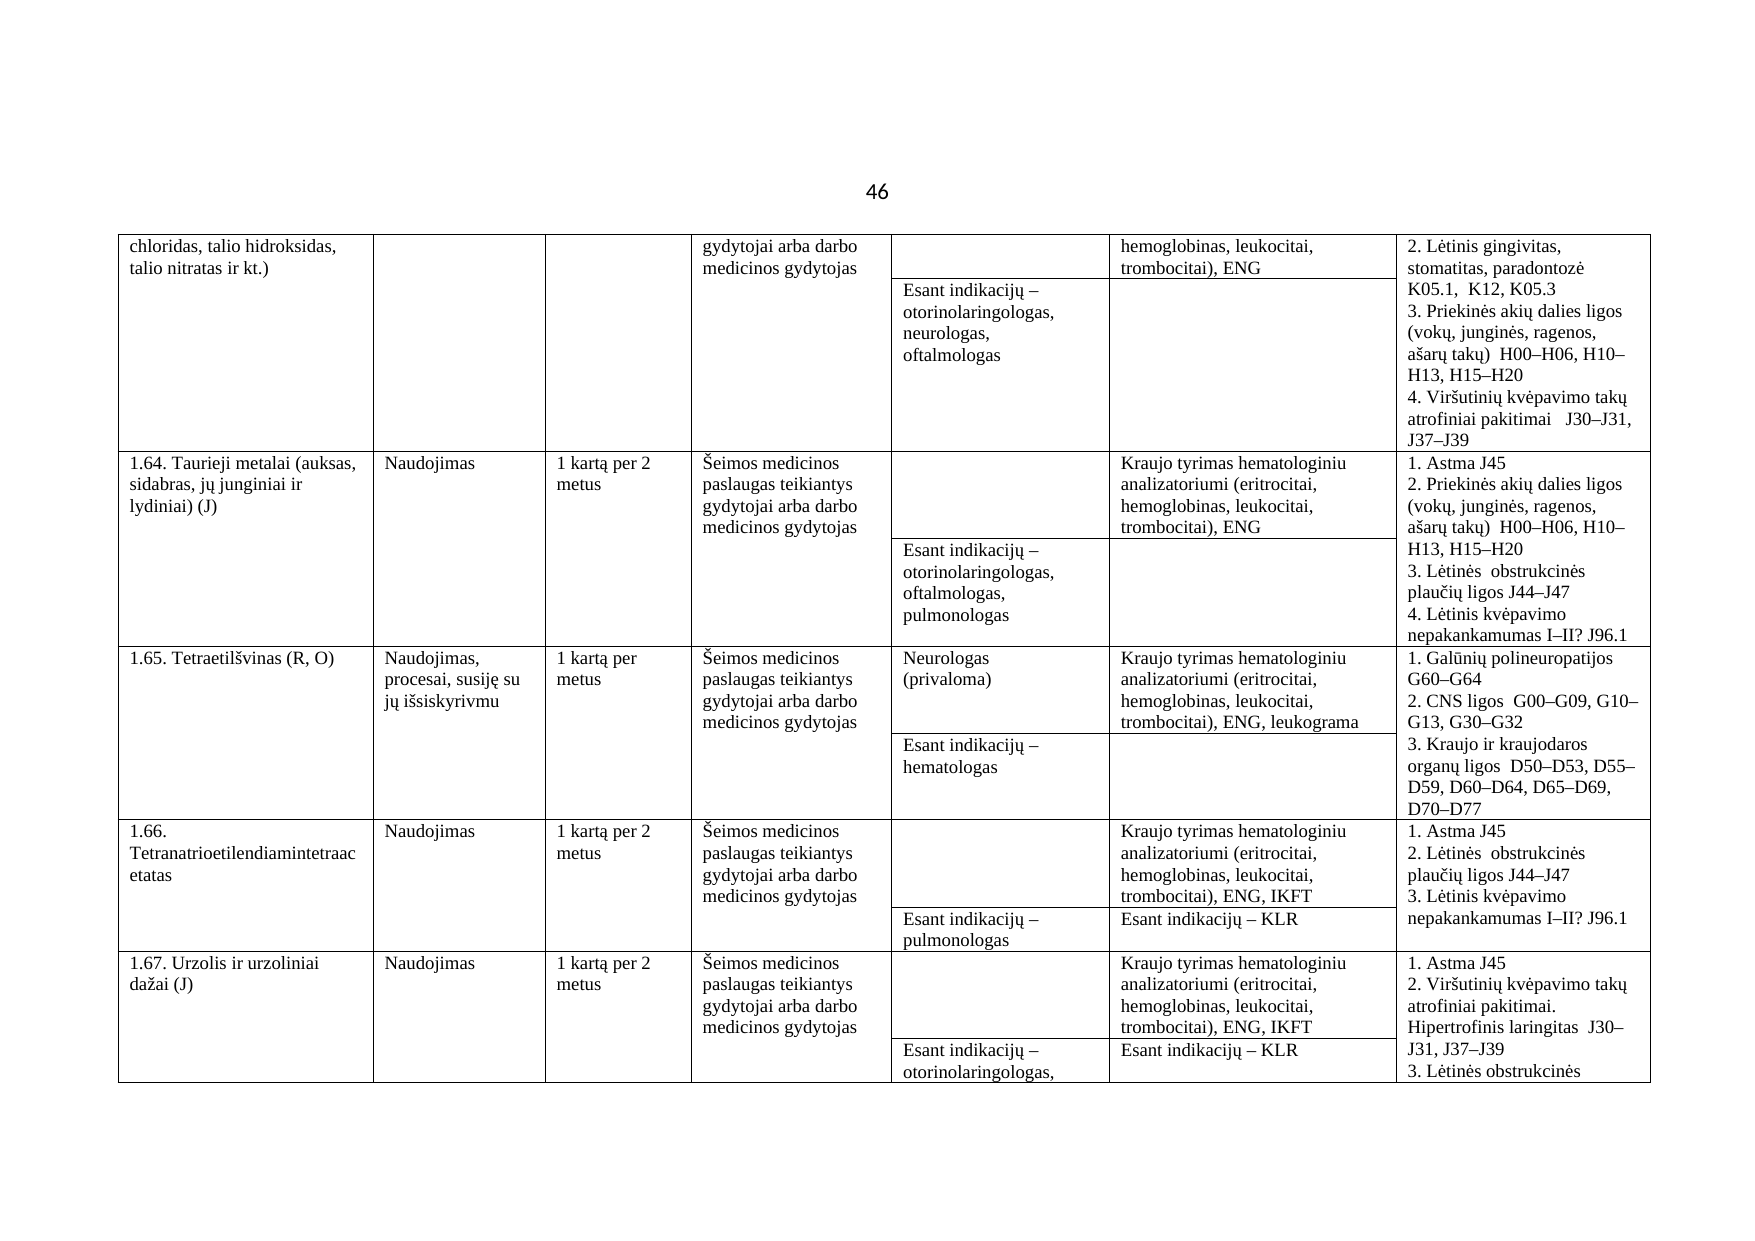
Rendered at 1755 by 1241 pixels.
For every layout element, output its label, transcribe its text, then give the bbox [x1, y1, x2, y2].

table_cell 1. Astma J45 2. Viršutinių kvėpavimo takų atrofiniai pakitimai. Hipertrofinis laringitas J30–J31, J37–J39 3. Lėtinės obstrukcinės [1397, 952, 1650, 1082]
table_cell [1110, 734, 1396, 819]
table_cell Šeimos medicinos paslaugas teikiantys gydytojai arba darbo medicinos gydytojas [692, 452, 891, 646]
table_cell [374, 235, 545, 451]
table_cell [892, 820, 1109, 907]
table_cell Šeimos medicinos paslaugas teikiantys gydytojai arba darbo medicinos gydytojas [692, 820, 891, 951]
table_cell 1 kartą per 2 metus [546, 952, 691, 1082]
table_cell 1. Galūnių polineuropatijos G60–G64 2. CNS ligos G00–G09, G10–G13, G30–G32 3. Kraujo ir kraujodaros organų ligos D50–D53, D55–D59, D60–D64, D65–D69, D70–D77 [1397, 647, 1650, 819]
table_cell Neurologas (privaloma) [892, 647, 1109, 733]
table_cell 1. Astma J45 2. Priekinės akių dalies ligos (vokų, junginės, ragenos, ašarų takų) H00–H06, H10–H13, H15–H20 3. Lėtinės obstrukcinės plaučių ligos J44–J47 4. Lėtinis kvėpavimo nepakankamumas I–II? J96.1 [1397, 452, 1650, 646]
table_cell Naudojimas [374, 452, 545, 646]
table_cell [546, 235, 691, 451]
table_cell Naudojimas, procesai, susiję su jų išsiskyrivmu [374, 647, 545, 819]
table_cell chloridas, talio hidroksidas, talio nitratas ir kt.) [119, 235, 373, 451]
table_cell 1.64. Taurieji metalai (auksas, sidabras, jų junginiai ir lydiniai) (J) [119, 452, 373, 646]
table_cell 1 kartą per 2 metus [546, 820, 691, 951]
table_cell Naudojimas [374, 820, 545, 951]
table_cell Kraujo tyrimas hematologiniu analizatoriumi (eritrocitai, hemoglobinas, leukocitai, trombocitai), ENG, IKFT [1110, 820, 1396, 907]
table_cell 1 kartą per metus [546, 647, 691, 819]
table_cell 1 kartą per 2 metus [546, 452, 691, 646]
table_cell Šeimos medicinos paslaugas teikiantys gydytojai arba darbo medicinos gydytojas [692, 952, 891, 1082]
table_cell [1110, 279, 1396, 451]
table_cell 1.65. Tetraetilšvinas (R, O) [119, 647, 373, 819]
table_cell Esant indikacijų – KLR [1110, 908, 1396, 951]
table_cell 1.67. Urzolis ir urzoliniai dažai (J) [119, 952, 373, 1082]
table_cell Šeimos medicinos paslaugas teikiantys gydytojai arba darbo medicinos gydytojas [692, 647, 891, 819]
table_cell Kraujo tyrimas hematologiniu analizatoriumi (eritrocitai, hemoglobinas, leukocitai, trombocitai), ENG, IKFT [1110, 952, 1396, 1038]
table_cell [892, 235, 1109, 278]
table_cell Esant indikacijų – KLR [1110, 1039, 1396, 1082]
table_cell [892, 952, 1109, 1038]
table_cell Kraujo tyrimas hematologiniu analizatoriumi (eritrocitai, hemoglobinas, leukocitai, trombocitai), ENG [1110, 452, 1396, 538]
table_cell Esant indikacijų – hematologas [892, 734, 1109, 819]
table_cell Esant indikacijų –otorinolaringologas, [892, 1039, 1109, 1082]
table_cell Naudojimas [374, 952, 545, 1082]
table_cell 1. Astma J45 2. Lėtinės obstrukcinės plaučių ligos J44–J47 3. Lėtinis kvėpavimo nepakankamumas I–II? J96.1 [1397, 820, 1650, 951]
table_cell 2. Lėtinis gingivitas, stomatitas, paradontozė K05.1, K12, K05.3 3. Priekinės akių dalies ligos (vokų, junginės, ragenos, ašarų takų) H00–H06, H10–H13, H15–H20 4. Viršutinių kvėpavimo takų atrofiniai pakitimai J30–J31, J37–J39 [1397, 235, 1650, 451]
table_cell [1110, 539, 1396, 646]
table_cell gydytojai arba darbo medicinos gydytojas [692, 235, 891, 451]
table_cell Esant indikacijų – otorinolaringologas, neurologas, oftalmologas [892, 279, 1109, 451]
table_cell hemoglobinas, leukocitai, trombocitai), ENG [1110, 235, 1396, 278]
table_cell 1.66. Tetranatrioetilendiamintetraacetatas [119, 820, 373, 951]
table_cell [892, 452, 1109, 538]
table_cell Esant indikacijų –pulmonologas [892, 908, 1109, 951]
table_cell Esant indikacijų –otorinolaringologas, oftalmologas, pulmonologas [892, 539, 1109, 646]
table_cell Kraujo tyrimas hematologiniu analizatoriumi (eritrocitai, hemoglobinas, leukocitai, trombocitai), ENG, leukograma [1110, 647, 1396, 733]
